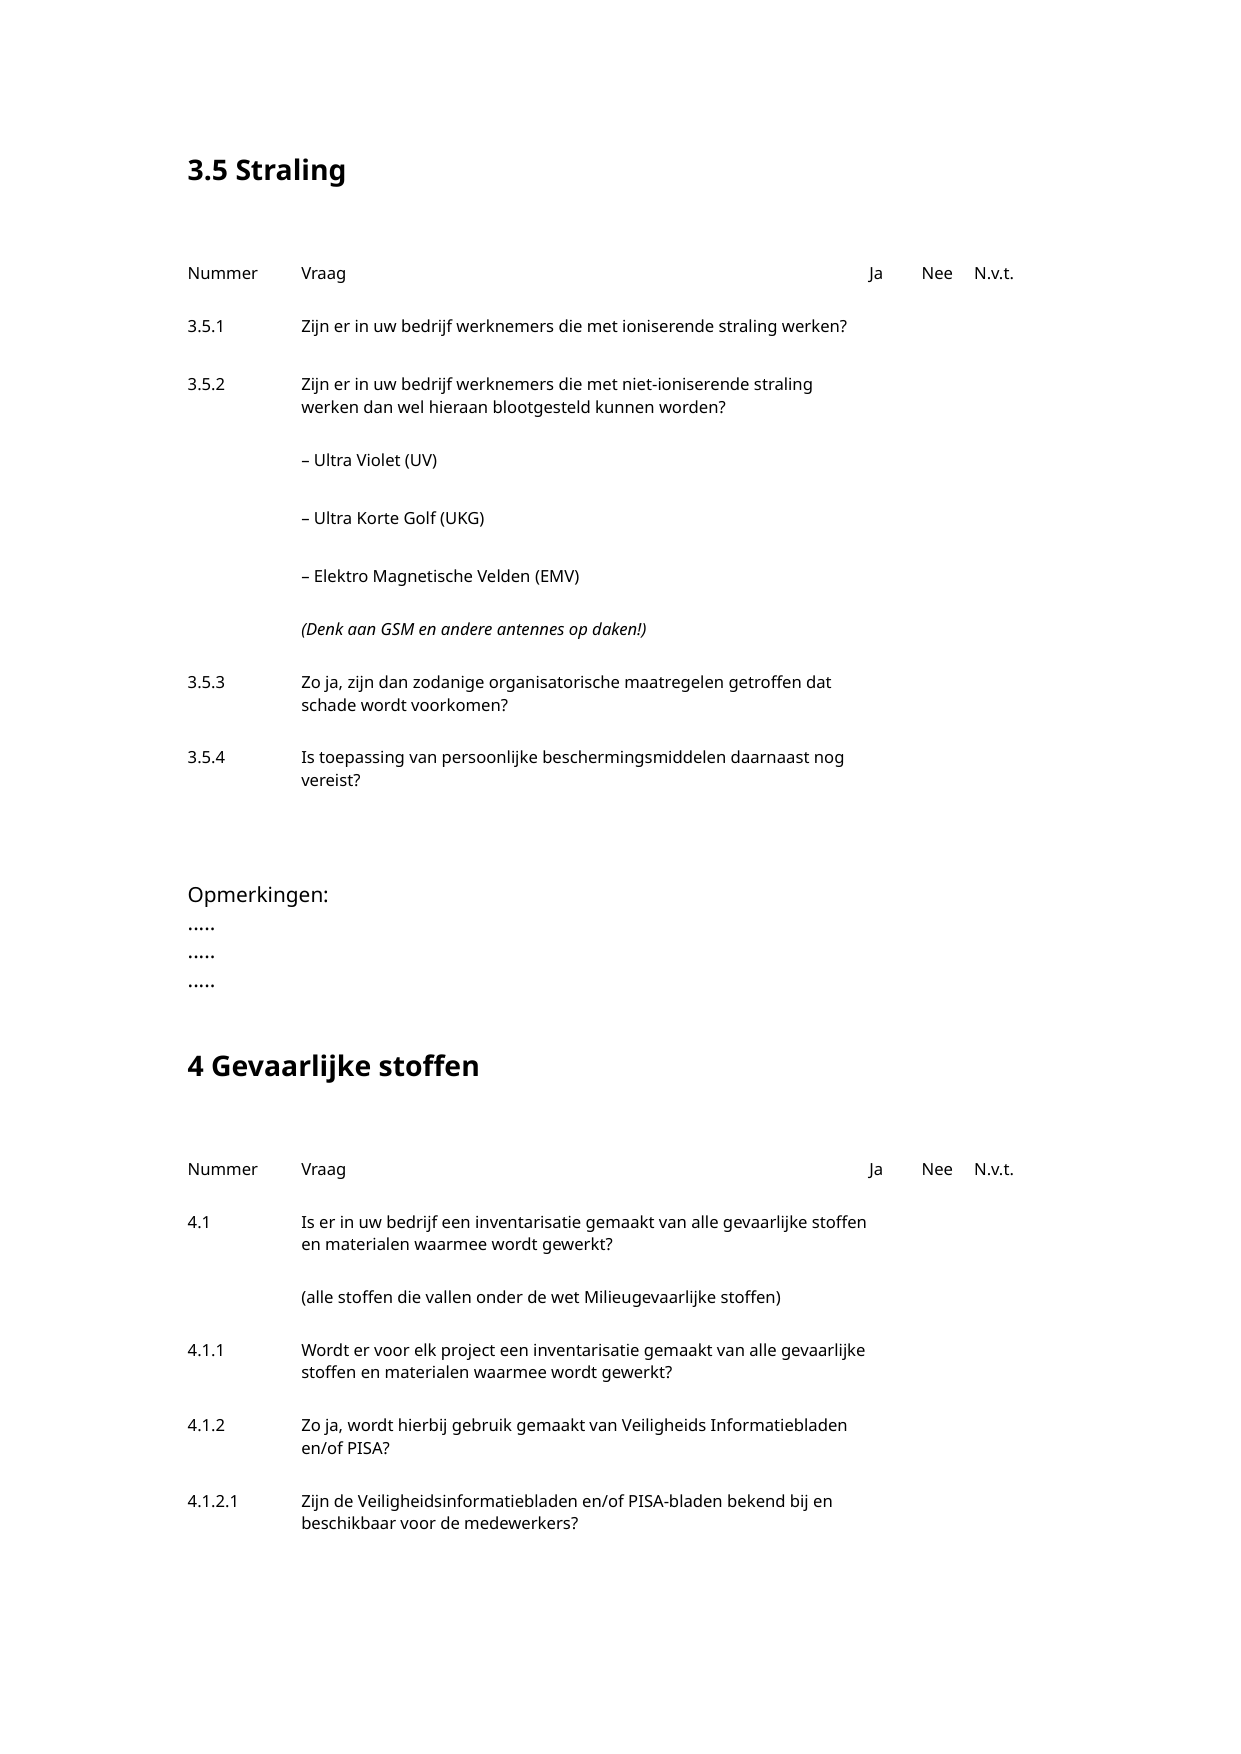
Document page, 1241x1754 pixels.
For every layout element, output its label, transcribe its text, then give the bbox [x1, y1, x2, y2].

table_header Nee [921, 1158, 974, 1210]
table_cell [921, 1210, 974, 1338]
table_cell [974, 1414, 1053, 1489]
table_cell [869, 670, 921, 746]
text ..... [187, 965, 1053, 993]
table_header N.v.t. [974, 262, 1053, 314]
table_cell [921, 565, 974, 670]
table_header N.v.t. [974, 1158, 1053, 1210]
table_header Vraag [301, 262, 869, 314]
table_cell [869, 448, 921, 507]
table_cell [921, 314, 974, 373]
table_cell [921, 507, 974, 565]
table_cell [921, 448, 974, 507]
table_cell – Ultra Korte Golf (UKG) [301, 507, 869, 565]
table_cell [869, 507, 921, 565]
table_cell Wordt er voor elk project een inventarisatie gemaakt van alle gevaarlijke stoffen en materialen waarmee wordt gewerkt? [301, 1338, 869, 1414]
table_header Ja [869, 262, 921, 314]
table_cell 4.1 [188, 1210, 301, 1338]
table_cell [921, 1489, 974, 1564]
table_cell – Elektro Magnetische Velden (EMV) (Denk aan GSM en andere antennes op daken!) [301, 565, 869, 670]
table_cell [974, 670, 1053, 746]
table_cell – Ultra Violet (UV) [301, 448, 869, 507]
text ..... [187, 908, 1053, 937]
table_cell [974, 565, 1053, 670]
table_cell 3.5.1 [188, 314, 301, 373]
table_cell Zo ja, wordt hierbij gebruik gemaakt van Veiligheids Informatiebladen en/of PISA? [301, 1414, 869, 1489]
table_cell 4.1.2.1 [188, 1489, 301, 1564]
table_cell [974, 746, 1053, 821]
text Opmerkingen: [187, 880, 1053, 908]
table_cell [921, 1414, 974, 1489]
table_cell [869, 1210, 921, 1338]
text ..... [187, 937, 1053, 965]
table_cell Is toepassing van persoonlijke beschermingsmiddelen daarnaast nog vereist? [301, 746, 869, 821]
table_cell [974, 1338, 1053, 1414]
table_cell [869, 1414, 921, 1489]
table_header Nummer [188, 262, 301, 314]
table_header Vraag [301, 1158, 869, 1210]
table_cell [921, 373, 974, 448]
table_header Nee [921, 262, 974, 314]
table_cell [869, 373, 921, 448]
table_cell 3.5.4 [188, 746, 301, 821]
table_cell [974, 1210, 1053, 1338]
table_header Ja [869, 1158, 921, 1210]
table_cell [974, 448, 1053, 507]
table_cell [921, 670, 974, 746]
table_cell [869, 1338, 921, 1414]
table_cell [974, 314, 1053, 373]
table_cell Zijn er in uw bedrijf werknemers die met niet-ioniserende straling werken dan wel hieraan blootgesteld kunnen worden? [301, 373, 869, 448]
table_cell 4.1.2 [188, 1414, 301, 1489]
table_cell Zijn er in uw bedrijf werknemers die met ioniserende straling werken? [301, 314, 869, 373]
table_cell [869, 314, 921, 373]
table_cell Is er in uw bedrijf een inventarisatie gemaakt van alle gevaarlijke stoffen en materialen waarmee wordt gewerkt? (alle stoffen die vallen onder de wet Milieugevaarlijke stoffen) [301, 1210, 869, 1338]
table_cell [869, 565, 921, 670]
table_header Nummer [188, 1158, 301, 1210]
table_cell [869, 746, 921, 821]
table_cell [921, 746, 974, 821]
table_cell Zijn de Veiligheidsinformatiebladen en/of PISA-bladen bekend bij en beschikbaar voor de medewerkers? [301, 1489, 869, 1564]
table_cell 3.5.2 [188, 373, 301, 670]
subtitle 3.5 Straling [187, 150, 1053, 189]
table_cell [974, 507, 1053, 565]
table_cell Zo ja, zijn dan zodanige organisatorische maatregelen getroffen dat schade wordt voorkomen? [301, 670, 869, 746]
table_cell [869, 1489, 921, 1564]
table_cell [974, 1489, 1053, 1564]
table_cell 4.1.1 [188, 1338, 301, 1414]
subtitle 4 Gevaarlijke stoffen [187, 1046, 1053, 1084]
table_cell [974, 373, 1053, 448]
table_cell [921, 1338, 974, 1414]
table_cell 3.5.3 [188, 670, 301, 746]
